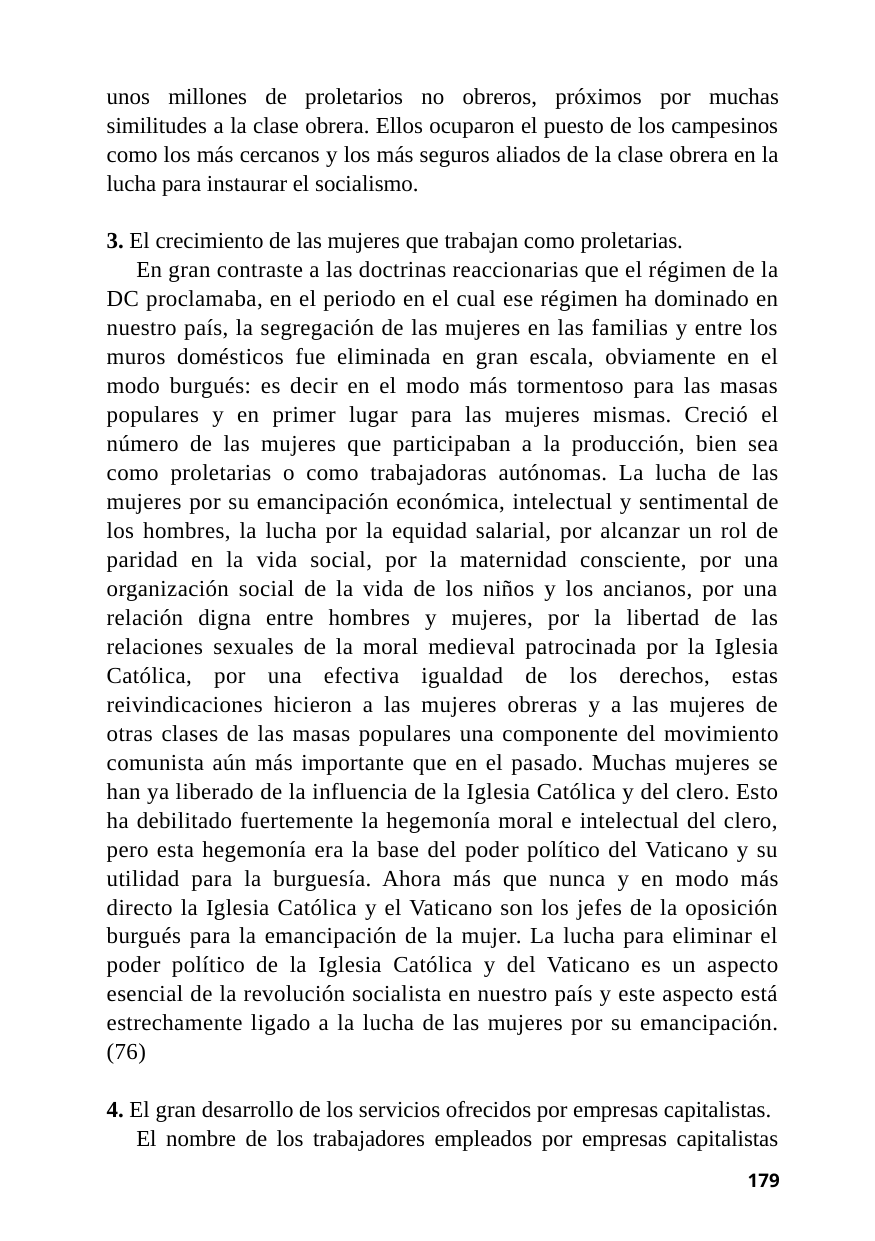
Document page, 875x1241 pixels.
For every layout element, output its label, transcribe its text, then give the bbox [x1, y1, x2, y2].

text En gran contraste a las doctrinas reaccionarias que el régimen de la DC proclamaba, en el periodo en el cual ese régimen ha dominado en nuestro país, la segregación de las mujeres en las familias y entre los muros domésticos fue eliminada en gran escala, obviamente en el modo burgués: es decir en el modo más tormentoso para las masas populares y en primer lugar para las mujeres mismas. Creció el número de las mujeres que participaban a la producción, bien sea como proletarias o como trabajadoras autónomas. La lucha de las mujeres por su emancipación económica, intelectual y sentimental de los hombres, la lucha por la equidad salarial, por alcanzar un rol de paridad en la vida social, por la maternidad consciente, por una organización social de la vida de los niños y los ancianos, por una relación digna entre hombres y mujeres, por la libertad de las relaciones sexuales de la moral medieval patrocinada por la Iglesia Católica, por una efectiva igualdad de los derechos, estas reivindicaciones hicieron a las mujeres obreras y a las mujeres de otras clases de las masas populares una componente del movimiento comunista aún más importante que en el pasado. Muchas mujeres se han ya liberado de la influencia de la Iglesia Católica y del clero. Esto ha debilitado fuertemente la hegemonía moral e intelectual del clero, pero esta hegemonía era la base del poder político del Vaticano y su utilidad para la burguesía. Ahora más que nunca y en modo más directo la Iglesia Católica y el Vaticano son los jefes de la oposición burgués para la emancipación de la mujer. La lucha para eliminar el poder político de la Iglesia Católica y del Vaticano es un aspecto esencial de la revolución socialista en nuestro país y este aspecto está estrechamente ligado a la lucha de las mujeres por su emancipación. (76) [106, 256, 779, 1065]
text 4. El gran desarrollo de los servicios ofrecidos por empresas capitalistas. [106, 1096, 779, 1123]
text 3. El crecimiento de las mujeres que trabajan como proletarias. [106, 227, 779, 254]
text El nombre de los trabajadores empleados por empresas capitalistas [106, 1125, 779, 1152]
text unos millones de proletarios no obreros, próximos por muchas similitudes a la clase obrera. Ellos ocuparon el puesto de los campesinos como los más cercanos y los más seguros aliados de la clase obrera en la lucha para instaurar el socialismo. [106, 83, 779, 196]
